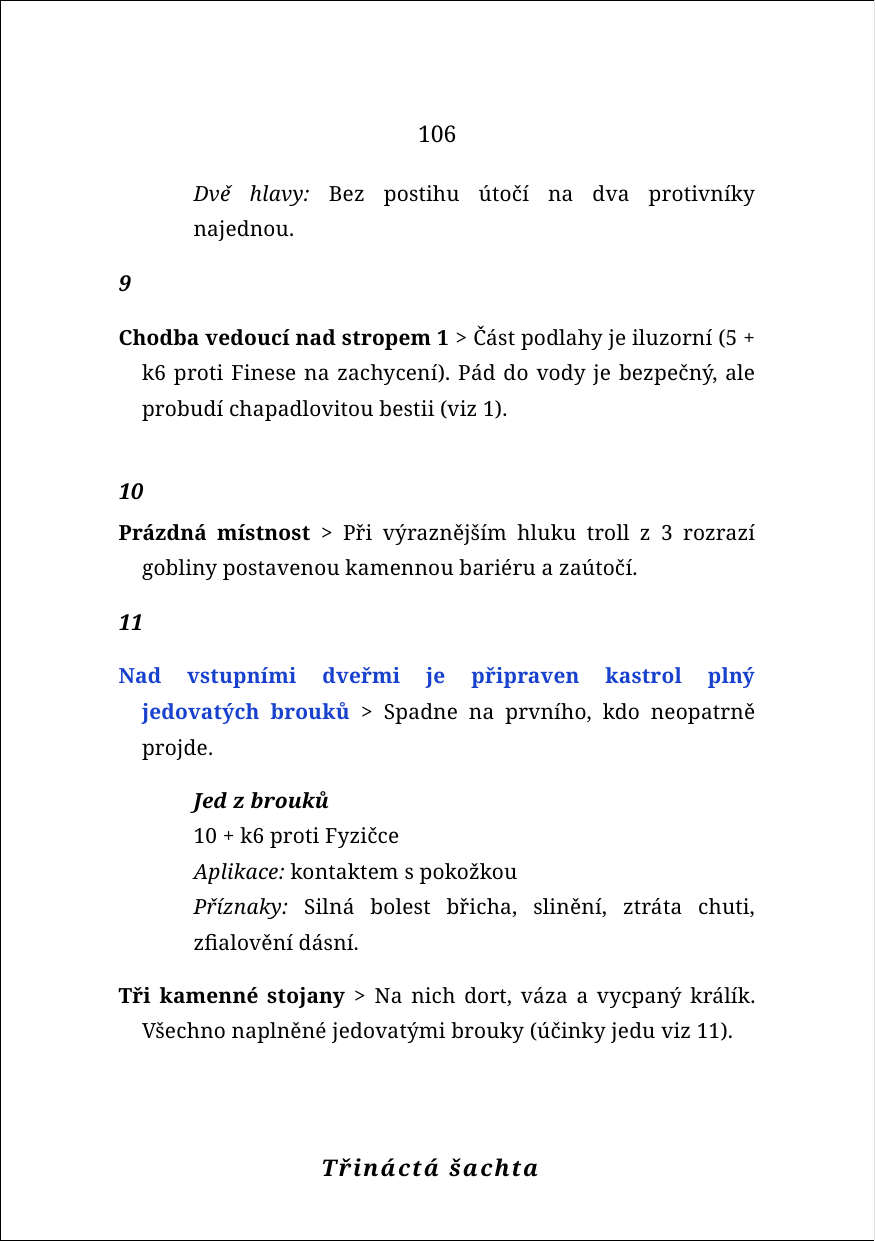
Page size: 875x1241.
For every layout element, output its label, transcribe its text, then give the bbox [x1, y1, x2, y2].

text Prázdná místnost > Při výraznějším hluku troll z 3 rozrazí gobliny postavenou kamennou bariéru a zaútočí. [118, 518, 756, 582]
list Dvě hlavy: Bez postihu útočí na dva protivníky najednou. [156, 179, 756, 243]
text Nad vstupními dveřmi je připraven kastrol plný jedovatých brouků > Spadne na prvního, kdo neopatrně projde. [118, 662, 756, 761]
text 9 [118, 268, 756, 297]
subtitle 10 [118, 476, 756, 506]
list Jed z brouků 10 + k6 proti Fyzičce Aplikace: kontaktem s pokožkou Příznaky: Silná bolest břicha, slinění, ztráta chuti, zfialovění dásní. [156, 786, 756, 956]
text Tři kamenné stojany > Na nich dort, váza a vycpaný králík. Všechno naplněné jedovatými brouky (účinky jedu viz 11). [118, 981, 756, 1045]
text Chodba vedoucí nad stropem 1 > Část podlahy je iluzorní (5 + k6 proti Finese na zachycení). Pád do vody je bezpečný, ale probudí chapadlovitou bestii (viz 1). [118, 323, 756, 422]
text 11 [118, 607, 756, 636]
